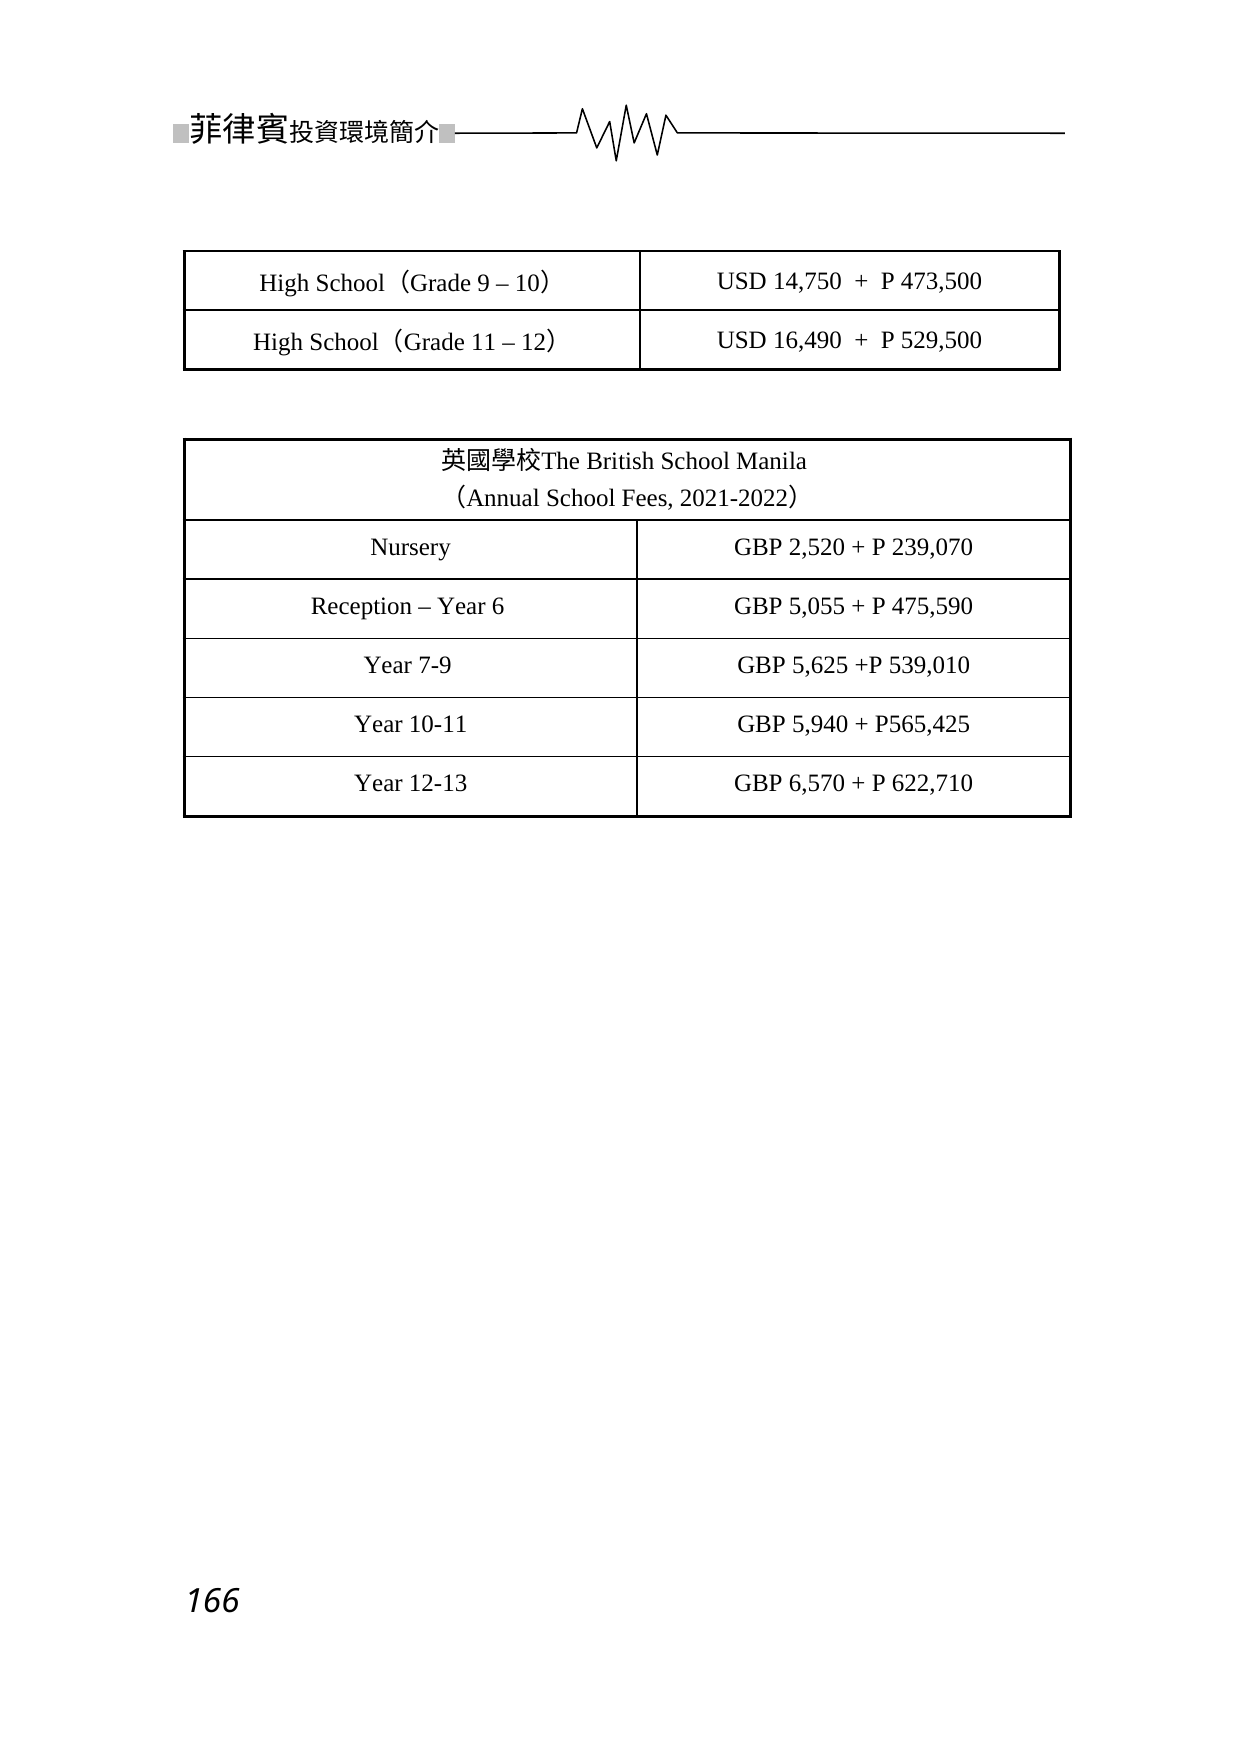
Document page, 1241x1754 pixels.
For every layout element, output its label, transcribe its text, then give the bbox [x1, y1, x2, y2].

table_cell USD 14,750 + P 473,500 [641, 252, 1058, 309]
table_cell High School（Grade 11 – 12） [186, 311, 639, 368]
table_cell Year 7-9 [186, 639, 636, 696]
table_cell Year 10-11 [186, 698, 636, 756]
table_cell GBP 2,520 + P 239,070 [638, 521, 1069, 578]
table_header 英國學校The British School Manila （Annual School Fees, 2021-2022） [186, 441, 1069, 519]
table_cell Reception – Year 6 [186, 580, 636, 637]
table_cell High School（Grade 9 – 10） [186, 252, 639, 309]
table_cell GBP 5,940 + P565,425 [638, 698, 1069, 756]
table_cell GBP 5,625 +P 539,010 [638, 639, 1069, 696]
table_cell Year 12-13 [186, 757, 636, 814]
table_cell Nursery [186, 521, 636, 578]
table_cell GBP 5,055 + P 475,590 [638, 580, 1069, 637]
table_cell USD 16,490 + P 529,500 [641, 311, 1058, 368]
table_cell GBP 6,570 + P 622,710 [638, 757, 1069, 814]
